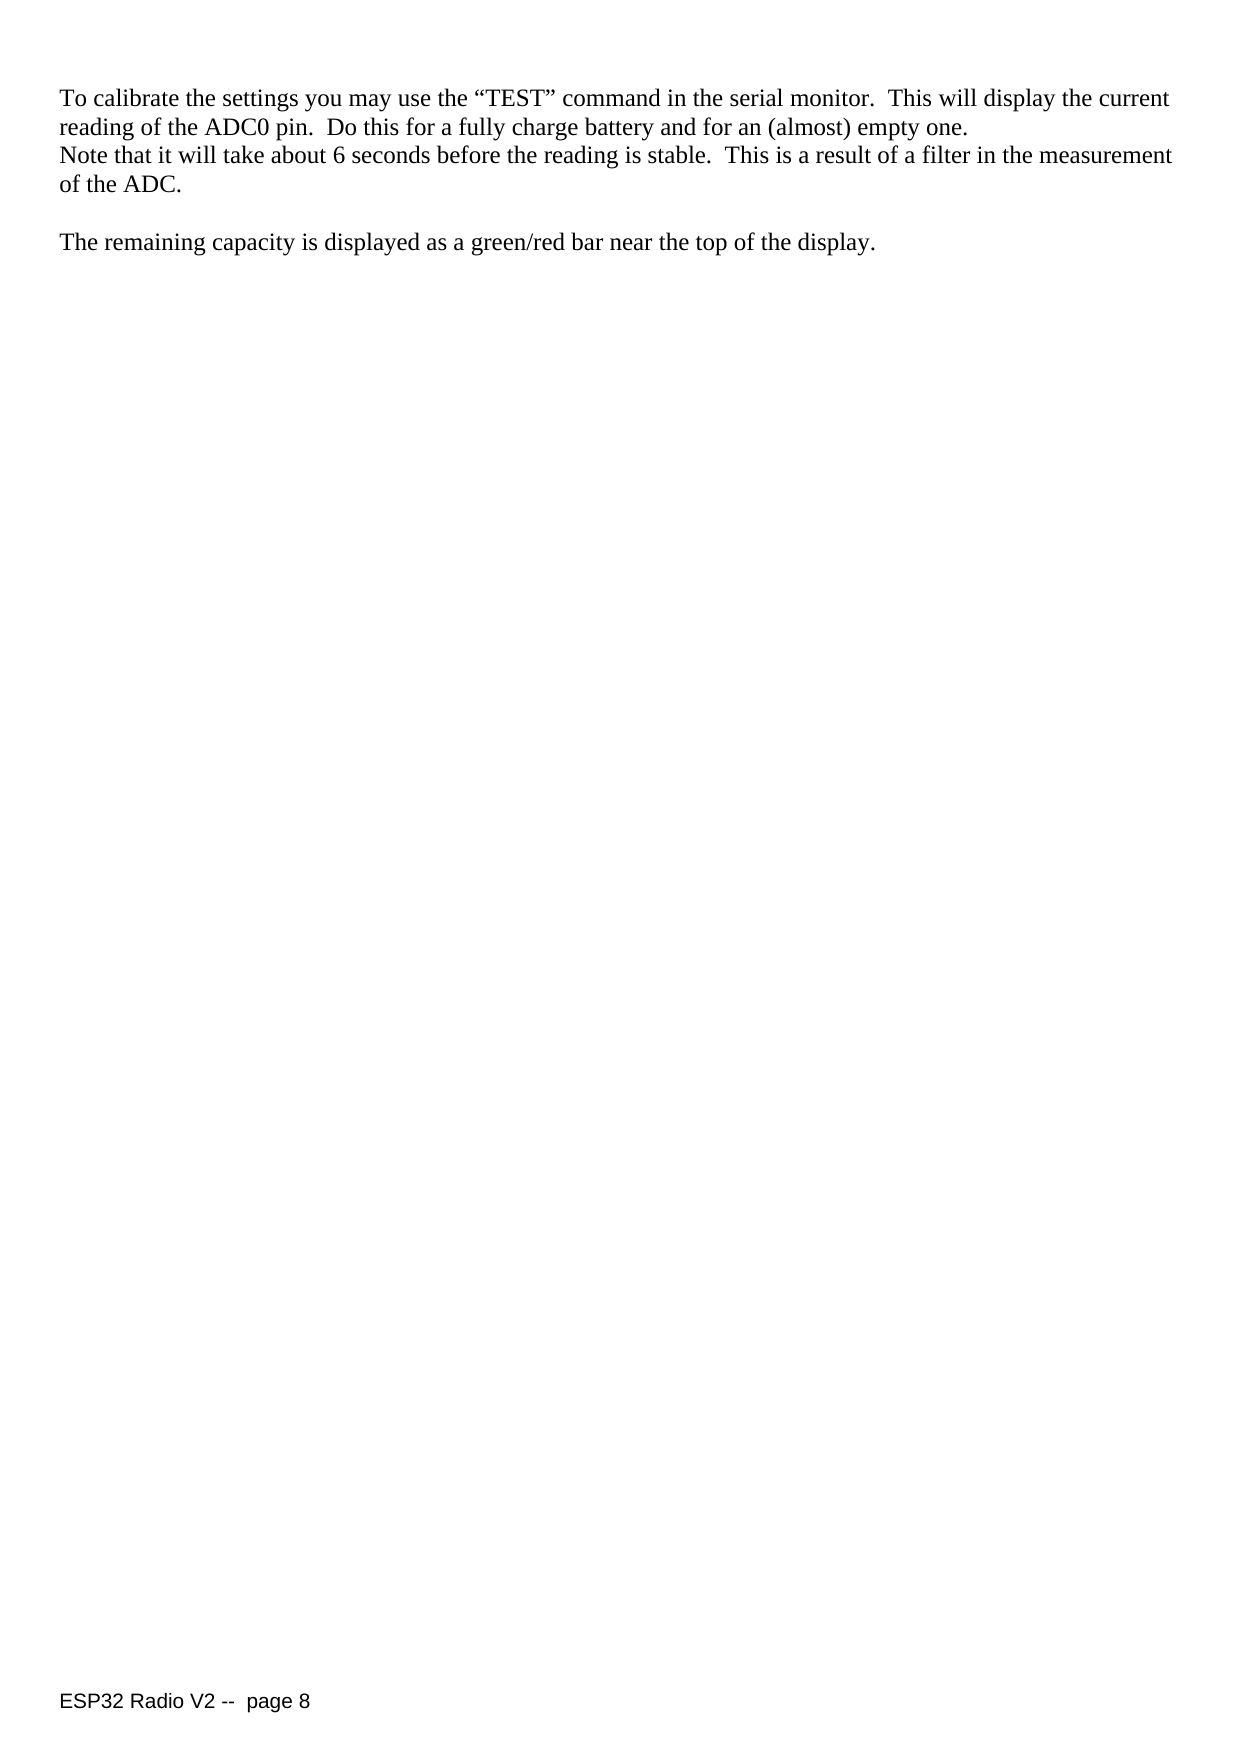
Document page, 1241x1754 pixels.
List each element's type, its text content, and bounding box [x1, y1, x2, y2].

text The remaining capacity is displayed as a green/red bar near the top of the display. [59, 227, 1181, 256]
text To calibrate the settings you may use the “TEST” command in the serial monitor. This will display the current reading of the ADC0 pin. Do this for a fully charge battery and for an (almost) empty one. Note that it will take about 6 seconds before the reading is stable. This is a result of a filter in the measurement of the ADC. [59, 83, 1181, 198]
